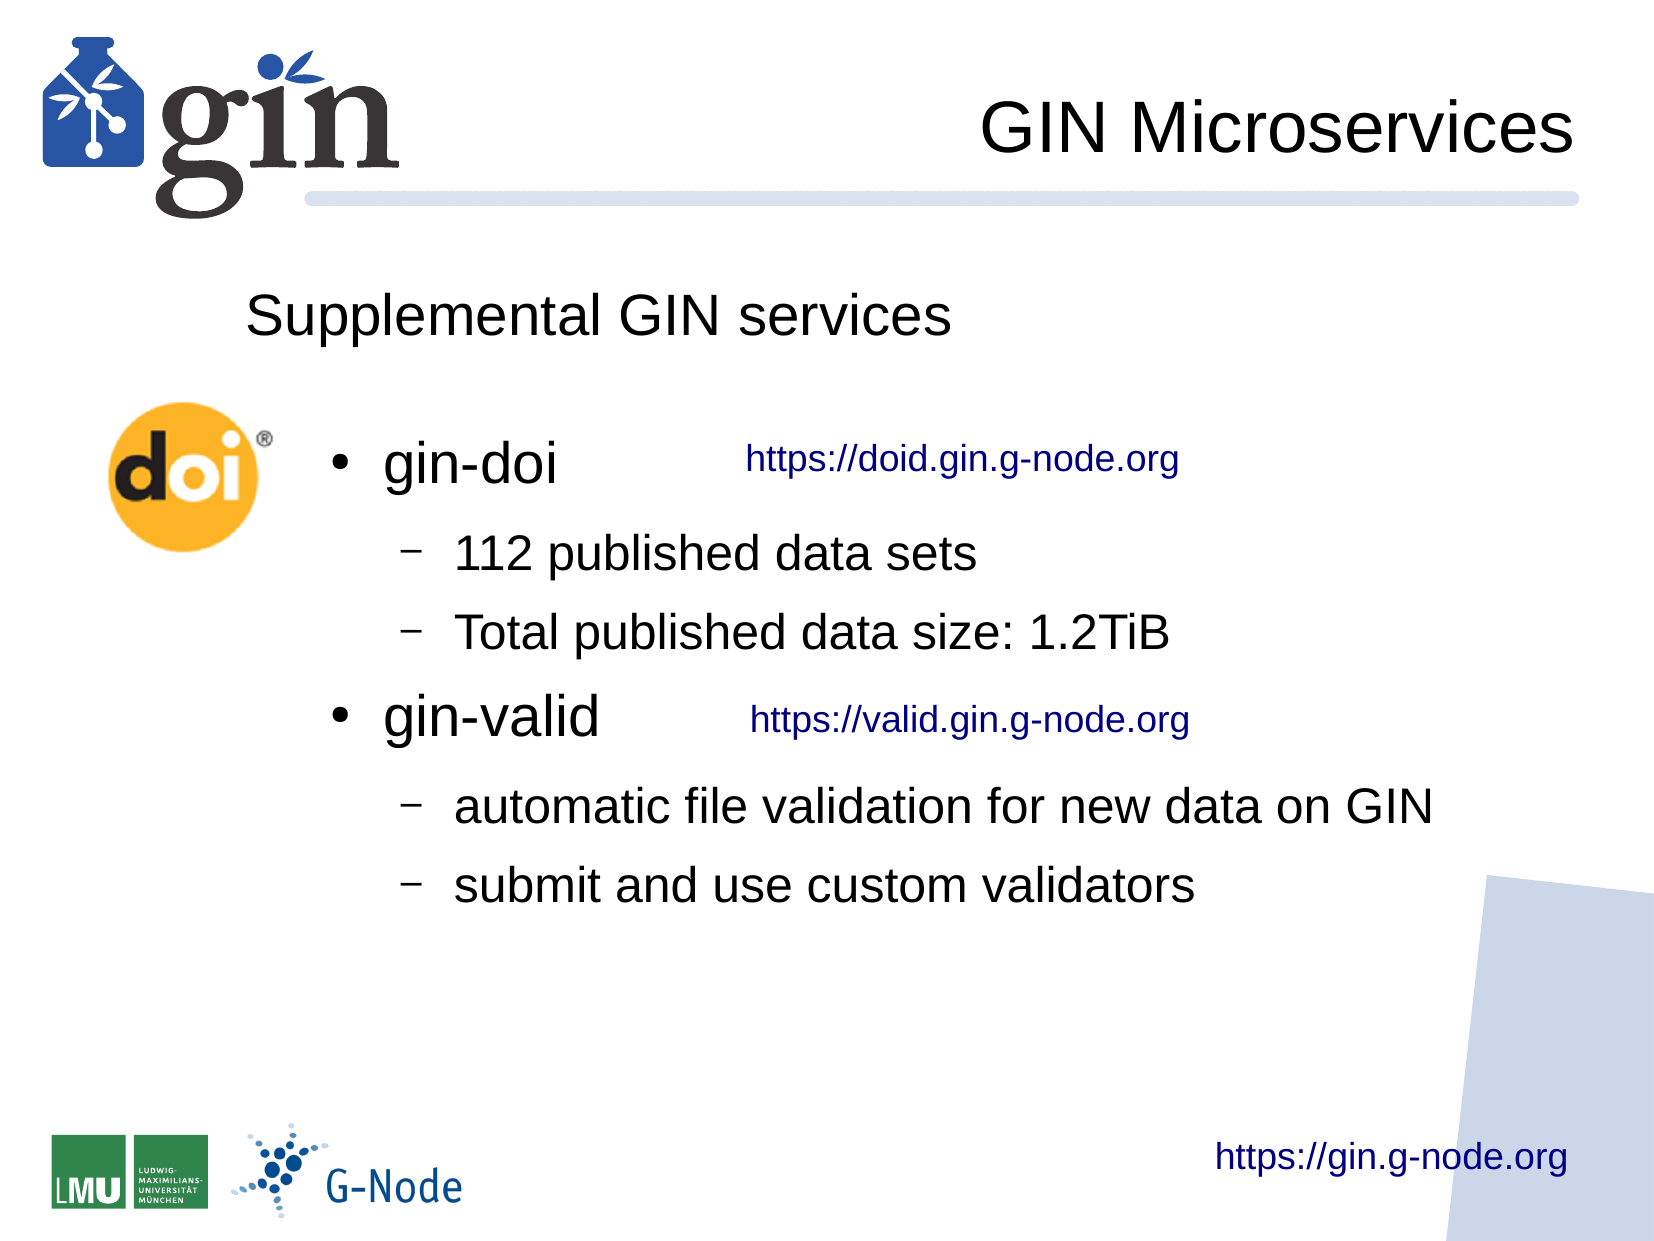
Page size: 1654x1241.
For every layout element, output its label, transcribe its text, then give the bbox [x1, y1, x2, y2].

picture [33, 30, 409, 224]
list gin-doi 112 published data sets Total published data size: 1.2TiB gin-valid automatic file validation for new data on GIN submit and use custom validators [312, 430, 1456, 946]
text_box GIN Microservices [87, 30, 1576, 226]
text_box https://valid.gin.g-node.org [735, 691, 1250, 752]
text_box https://gin.g-node.org [1200, 1128, 1625, 1186]
text_box https://doid.gin.g-node.org [730, 430, 1201, 503]
picture [230, 1123, 467, 1219]
picture [101, 397, 276, 557]
list Supplemental GIN services [174, 282, 1458, 385]
